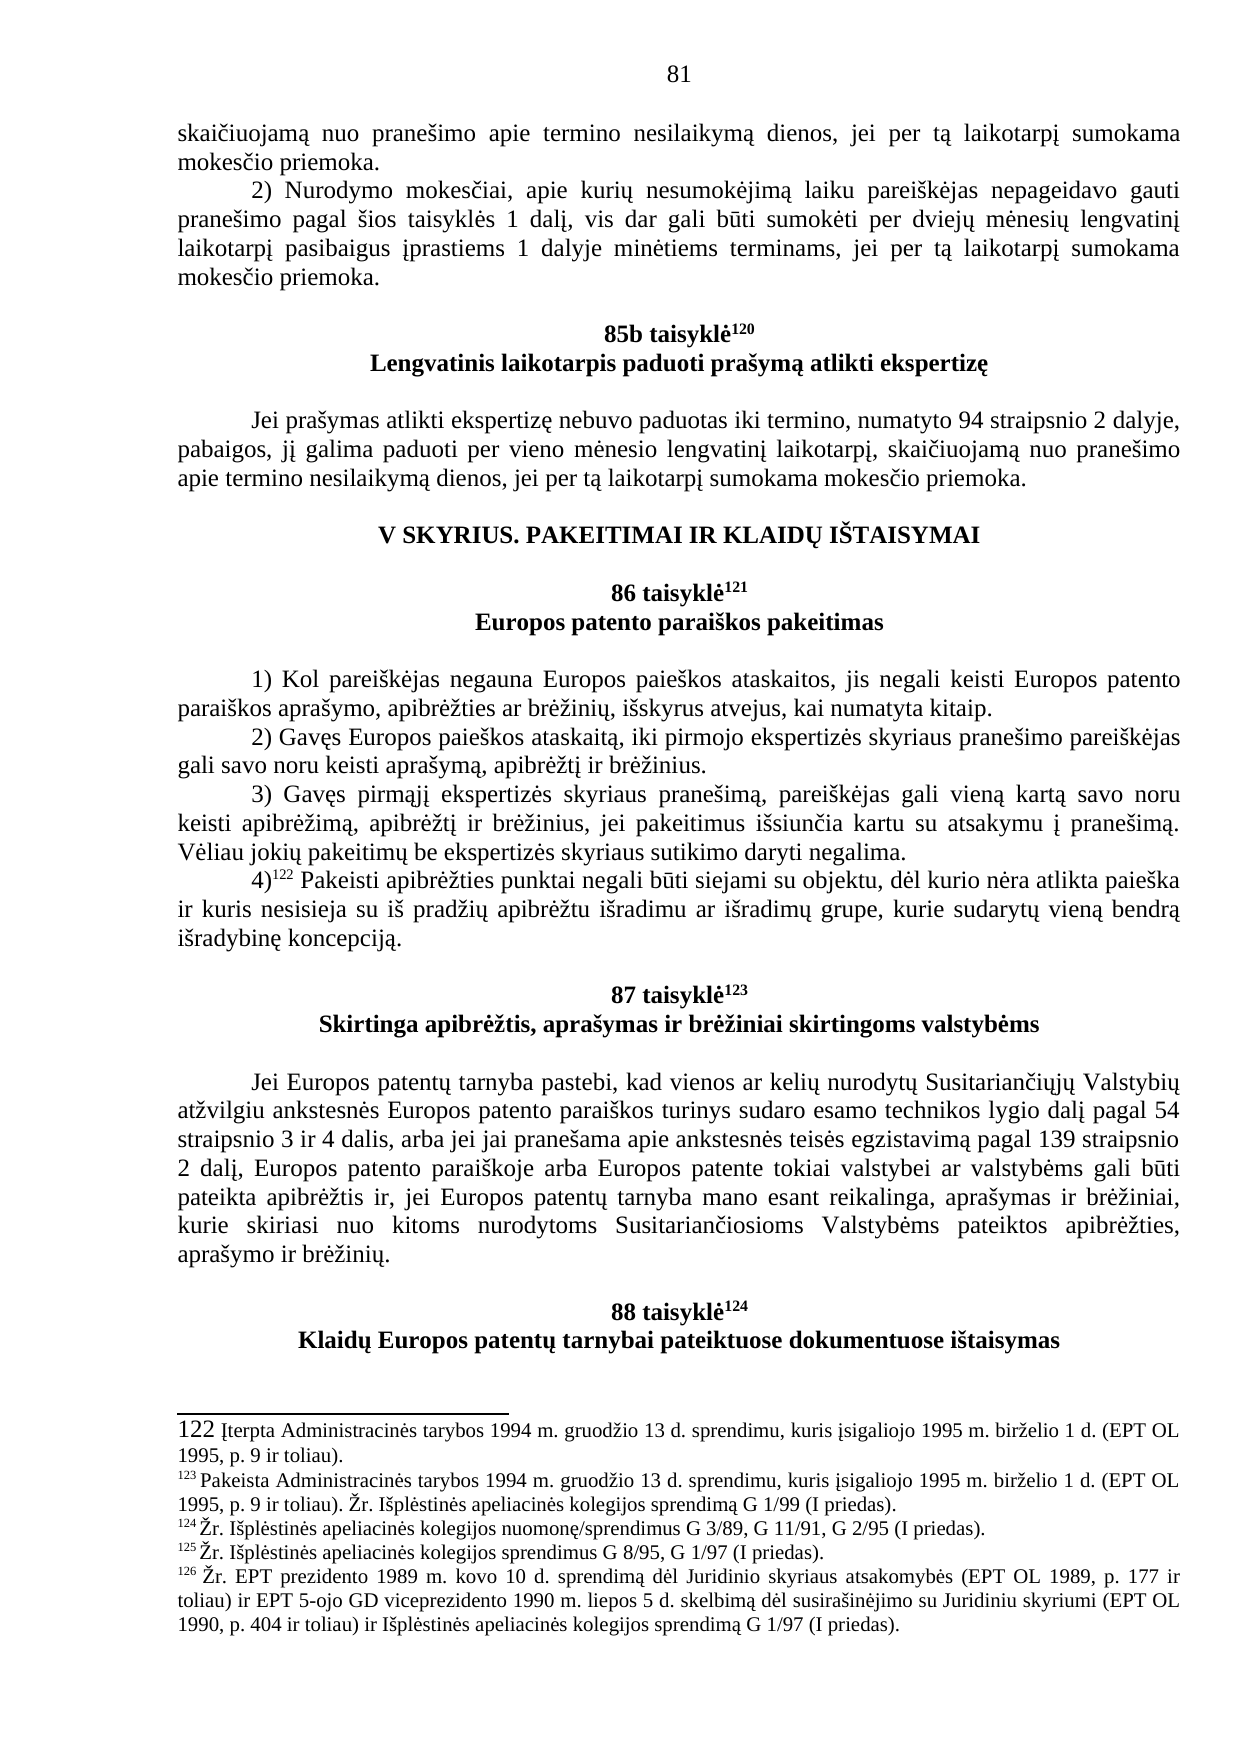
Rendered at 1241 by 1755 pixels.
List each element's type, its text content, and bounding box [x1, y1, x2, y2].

text 124 Žr. Išplėstinės apeliacinės kolegijos nuomonę/sprendimus G 3/89, G 11/91, G 2/95 (I priedas). [177, 1516, 1181, 1540]
text Įterpta Administracinės tarybos 1994 m. gruodžio 13 d. sprendimu, kuris įsigaliojo 1995 m. birželio 1 d. (EPT OL 1995, p. 9 ir toliau). [177, 1414, 1181, 1467]
text 85b taisyklė120 [177, 319, 1181, 348]
text Klaidų Europos patentų tarnybai pateiktuose dokumentuose ištaisymas [177, 1326, 1181, 1354]
text 4) Pakeisti apibrėžties punktai negali būti siejami su objektu, dėl kurio nėra atlikta paieška ir kuris nesisieja su iš pradžių apibrėžtu išradimu ar išradimų grupe, kurie sudarytų vieną bendrą išradybinę koncepciją. [177, 866, 1181, 952]
text Jei prašymas atlikti ekspertizę nebuvo paduotas iki termino, numatyto 94 straipsnio 2 dalyje, pabaigos, jį galima paduoti per vieno mėnesio lengvatinį laikotarpį, skaičiuojamą nuo pranešimo apie termino nesilaikymą dienos, jei per tą laikotarpį sumokama mokesčio priemoka. [177, 406, 1181, 492]
text V skyrius. Pakeitimai ir klaidų ištaisymai [177, 521, 1181, 549]
text 87 taisyklė123 [177, 981, 1181, 1009]
text Skirtinga apibrėžtis, aprašymas ir brėžiniai skirtingoms valstybėms [177, 1009, 1181, 1038]
text Europos patento paraiškos pakeitimas [177, 607, 1181, 636]
text 1) Kol pareiškėjas negauna Europos paieškos ataskaitos, jis negali keisti Europos patento paraiškos aprašymo, apibrėžties ar brėžinių, išskyrus atvejus, kai numatyta kitaip. [177, 664, 1181, 722]
text skaičiuojamą nuo pranešimo apie termino nesilaikymą dienos, jei per tą laikotarpį sumokama mokesčio priemoka. [177, 118, 1181, 176]
text 123 Pakeista Administracinės tarybos 1994 m. gruodžio 13 d. sprendimu, kuris įsigaliojo 1995 m. birželio 1 d. (EPT OL 1995, p. 9 ir toliau). Žr. Išplėstinės apeliacinės kolegijos sprendimą G 1/99 (I priedas). [177, 1467, 1181, 1516]
text 86 taisyklė121 [177, 578, 1181, 607]
text 126 Žr. EPT prezidento 1989 m. kovo 10 d. sprendimą dėl Juridinio skyriaus atsakomybės (EPT OL 1989, p. 177 ir toliau) ir EPT 5-ojo GD viceprezidento 1990 m. liepos 5 d. skelbimą dėl susirašinėjimo su Juridiniu skyriumi (EPT OL 1990, p. 404 ir toliau) ir Išplėstinės apeliacinės kolegijos sprendimą G 1/97 (I priedas). [177, 1564, 1181, 1636]
text 2) Nurodymo mokesčiai, apie kurių nesumokėjimą laiku pareiškėjas nepageidavo gauti pranešimo pagal šios taisyklės 1 dalį, vis dar gali būti sumokėti per dviejų mėnesių lengvatinį laikotarpį pasibaigus įprastiems 1 dalyje minėtiems terminams, jei per tą laikotarpį sumokama mokesčio priemoka. [177, 176, 1181, 291]
text 2) Gavęs Europos paieškos ataskaitą, iki pirmojo ekspertizės skyriaus pranešimo pareiškėjas gali savo noru keisti aprašymą, apibrėžtį ir brėžinius. [177, 722, 1181, 779]
text Jei Europos patentų tarnyba pastebi, kad vienos ar kelių nurodytų Susitariančiųjų Valstybių atžvilgiu ankstesnės Europos patento paraiškos turinys sudaro esamo technikos lygio dalį pagal 54 straipsnio 3 ir 4 dalis, arba jei jai pranešama apie ankstesnės teisės egzistavimą pagal 139 straipsnio 2 dalį, Europos patento paraiškoje arba Europos patente tokiai valstybei ar valstybėms gali būti pateikta apibrėžtis ir, jei Europos patentų tarnyba mano esant reikalinga, aprašymas ir brėžiniai, kurie skiriasi nuo kitoms nurodytoms Susitariančiosioms Valstybėms pateiktos apibrėžties, aprašymo ir brėžinių. [177, 1067, 1181, 1268]
text Lengvatinis laikotarpis paduoti prašymą atlikti ekspertizę [177, 348, 1181, 377]
text 125 Žr. Išplėstinės apeliacinės kolegijos sprendimus G 8/95, G 1/97 (I priedas). [177, 1540, 1181, 1564]
text 3) Gavęs pirmąjį ekspertizės skyriaus pranešimą, pareiškėjas gali vieną kartą savo noru keisti apibrėžimą, apibrėžtį ir brėžinius, jei pakeitimus išsiunčia kartu su atsakymu į pranešimą. Vėliau jokių pakeitimų be ekspertizės skyriaus sutikimo daryti negalima. [177, 779, 1181, 866]
text 88 taisyklė124 [177, 1297, 1181, 1326]
